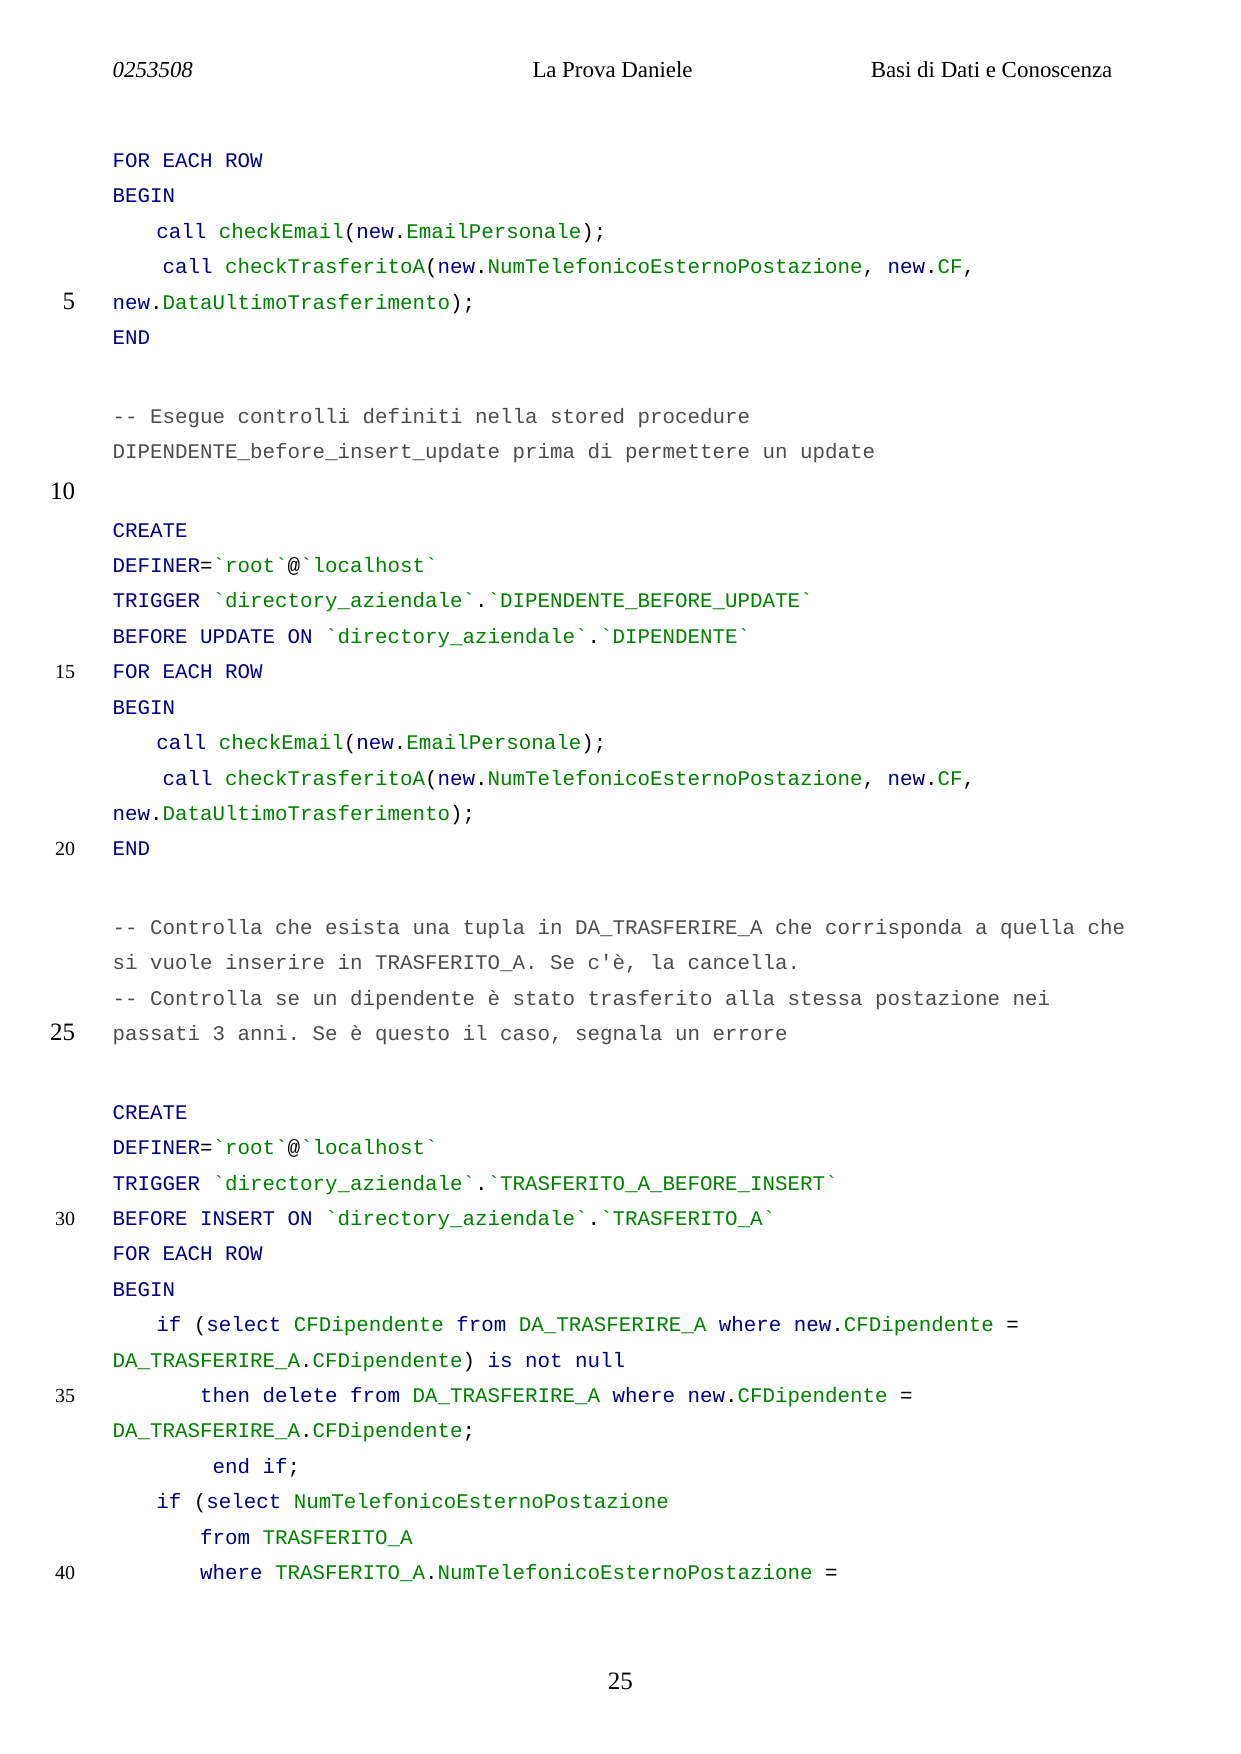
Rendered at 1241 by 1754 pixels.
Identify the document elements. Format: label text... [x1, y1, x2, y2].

text BEFORE INSERT ON `directory_aziendale`.`TRASFERITO_A` [112, 1208, 1128, 1232]
text CREATE [112, 519, 1128, 543]
text CREATE [112, 1102, 1128, 1125]
text END [112, 838, 1128, 862]
text call checkTrasferitoA(new.NumTelefonicoEsternoPostazione, new.CF, new.DataUltimoTrasferimento); [112, 256, 1128, 315]
text call checkEmail(new.EmailPersonale); [112, 221, 1128, 244]
text END [112, 327, 1128, 351]
text -- Controlla che esista una tupla in DA_TRASFERIRE_A che corrisponda a quella che si vuole inserire in TRASFERITO_A. Se c'è, la cancella. [112, 917, 1128, 976]
text FOR EACH ROW [112, 150, 1128, 174]
text end if; [112, 1456, 1128, 1479]
text TRIGGER `directory_aziendale`.`DIPENDENTE_BEFORE_UPDATE` [112, 590, 1128, 614]
text -- Esegue controlli definiti nella stored procedure DIPENDENTE_before_insert_update prima di permettere un update [112, 406, 1128, 465]
text if (select CFDipendente from DA_TRASFERIRE_A where new.CFDipendente = DA_TRASFERIRE_A.CFDipendente) is not null [112, 1314, 1128, 1373]
text BEGIN [112, 697, 1128, 720]
text if (select NumTelefonicoEsternoPostazione [112, 1491, 1128, 1515]
text from TRASFERITO_A [112, 1527, 1128, 1550]
text FOR EACH ROW [112, 1243, 1128, 1267]
text BEFORE UPDATE ON `directory_aziendale`.`DIPENDENTE` [112, 626, 1128, 649]
text -- Controlla se un dipendente è stato trasferito alla stessa postazione nei passati 3 anni. Se è questo il caso, segnala un errore [112, 988, 1128, 1047]
text TRIGGER `directory_aziendale`.`TRASFERITO_A_BEFORE_INSERT` [112, 1172, 1128, 1196]
text DEFINER=`root`@`localhost` [112, 555, 1128, 579]
text BEGIN [112, 185, 1128, 209]
text BEGIN [112, 1279, 1128, 1302]
text then delete from DA_TRASFERIRE_A where new.CFDipendente = DA_TRASFERIRE_A.CFDipendente; [112, 1385, 1128, 1444]
text where TRASFERITO_A.NumTelefonicoEsternoPostazione = [112, 1562, 1128, 1586]
text DEFINER=`root`@`localhost` [112, 1137, 1128, 1161]
text call checkEmail(new.EmailPersonale); [112, 732, 1128, 756]
text call checkTrasferitoA(new.NumTelefonicoEsternoPostazione, new.CF, new.DataUltimoTrasferimento); [112, 767, 1128, 827]
text FOR EACH ROW [112, 661, 1128, 685]
